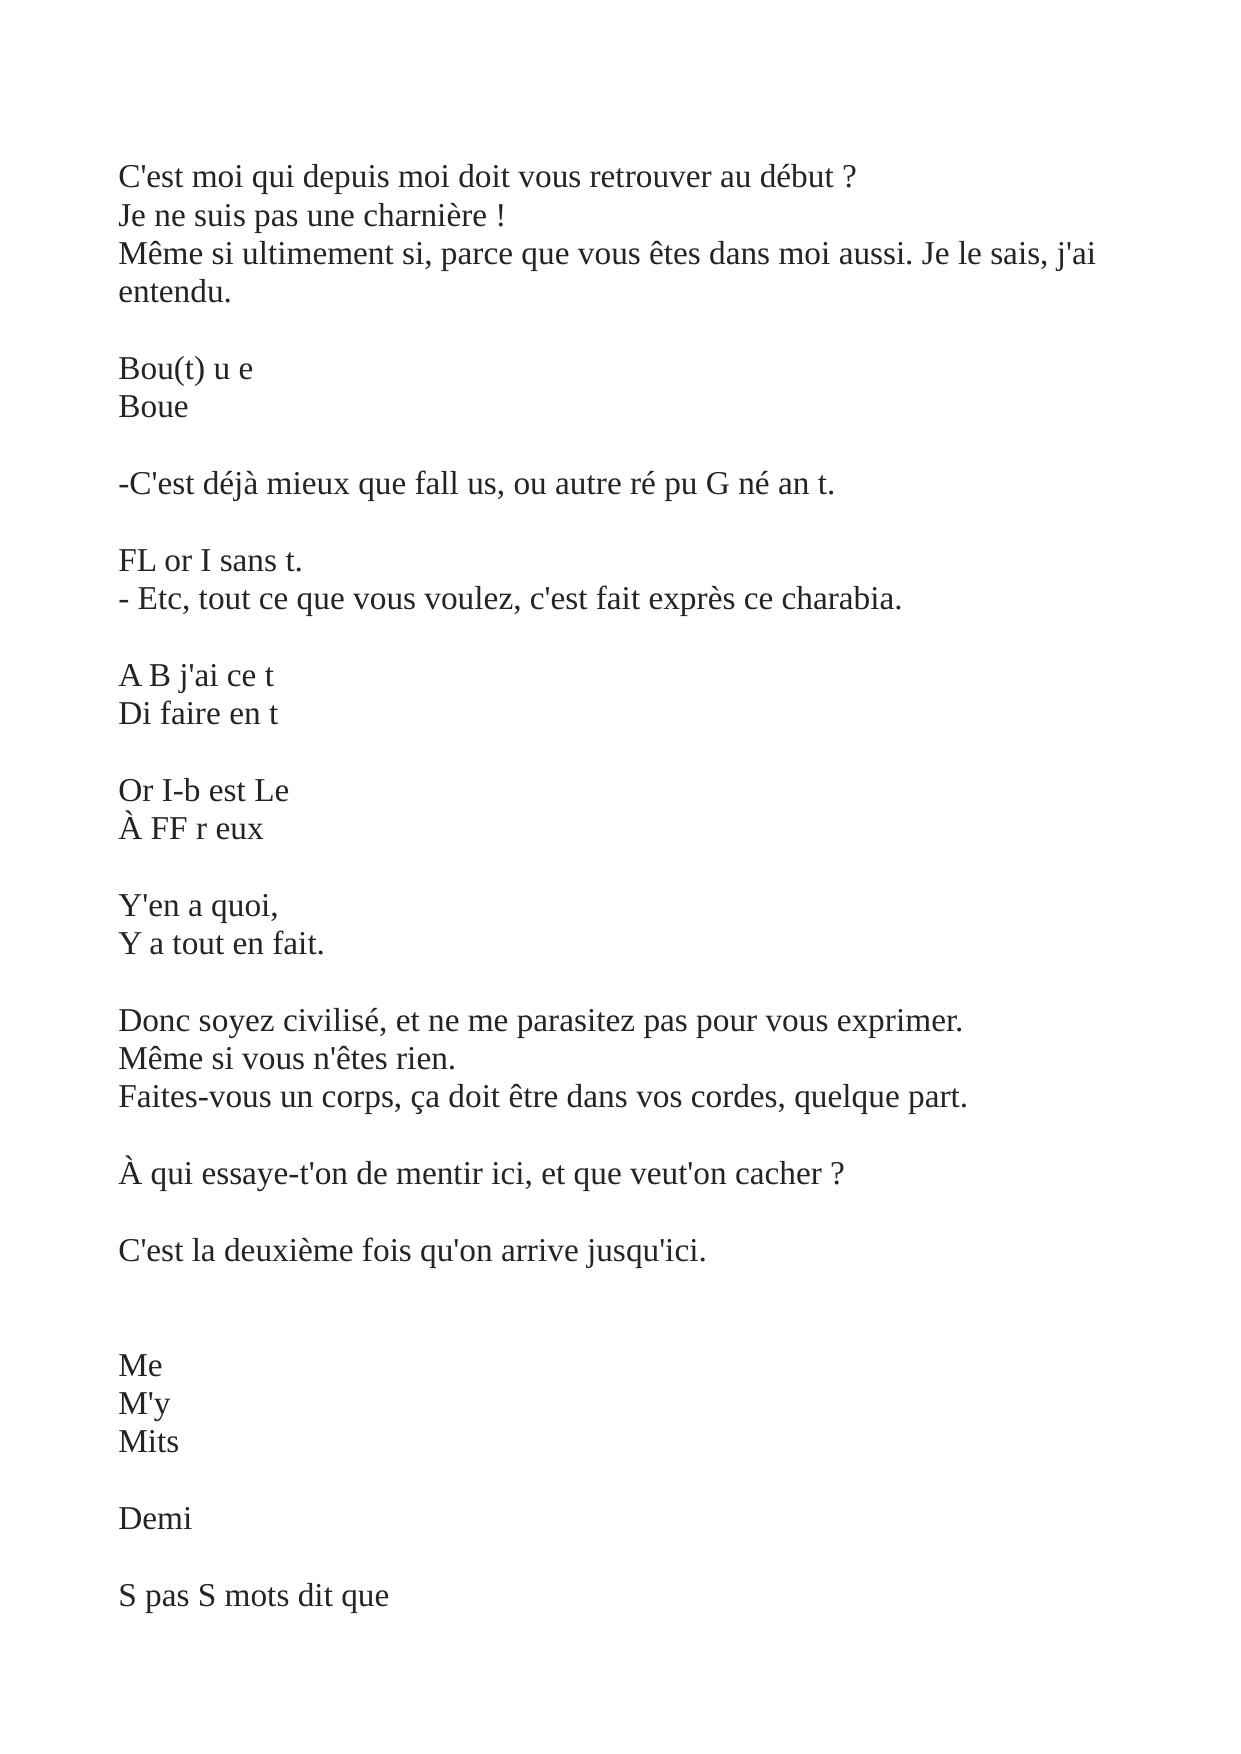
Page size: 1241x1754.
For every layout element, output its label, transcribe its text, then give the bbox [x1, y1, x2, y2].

text Même si ultimement si, parce que vous êtes dans moi aussi. Je le sais, j'ai entendu. [118, 233, 1122, 310]
text C'est la deuxième fois qu'on arrive jusqu'ici. [118, 1230, 1122, 1268]
text FL or I sans t. [118, 540, 1122, 578]
text Boue [118, 386, 1122, 425]
text Me [118, 1345, 1122, 1383]
text Donc soyez civilisé, et ne me parasitez pas pour vous exprimer. [118, 1000, 1122, 1038]
text Même si vous n'êtes rien. [118, 1038, 1122, 1076]
text Mits [118, 1421, 1122, 1460]
text Y'en a quoi, [118, 885, 1122, 923]
text C'est moi qui depuis moi doit vous retrouver au début ? [118, 156, 1122, 195]
text Bou(t) u e [118, 348, 1122, 386]
text - Etc, tout ce que vous voulez, c'est fait exprès ce charabia. [118, 578, 1122, 616]
text À FF r eux [118, 808, 1122, 846]
text A B j'ai ce t [118, 655, 1122, 693]
text Or I-b est Le [118, 770, 1122, 808]
text Demi [118, 1498, 1122, 1536]
text S pas S mots dit que [118, 1575, 1122, 1613]
text Faites-vous un corps, ça doit être dans vos cordes, quelque part. [118, 1076, 1122, 1115]
text -C'est déjà mieux que fall us, ou autre ré pu G né an t. [118, 463, 1122, 501]
text À qui essaye-t'on de mentir ici, et que veut'on cacher ? [118, 1153, 1122, 1191]
text Di faire en t [118, 693, 1122, 731]
text Je ne suis pas une charnière ! [118, 195, 1122, 233]
text Y a tout en fait. [118, 923, 1122, 961]
text M'y [118, 1383, 1122, 1421]
